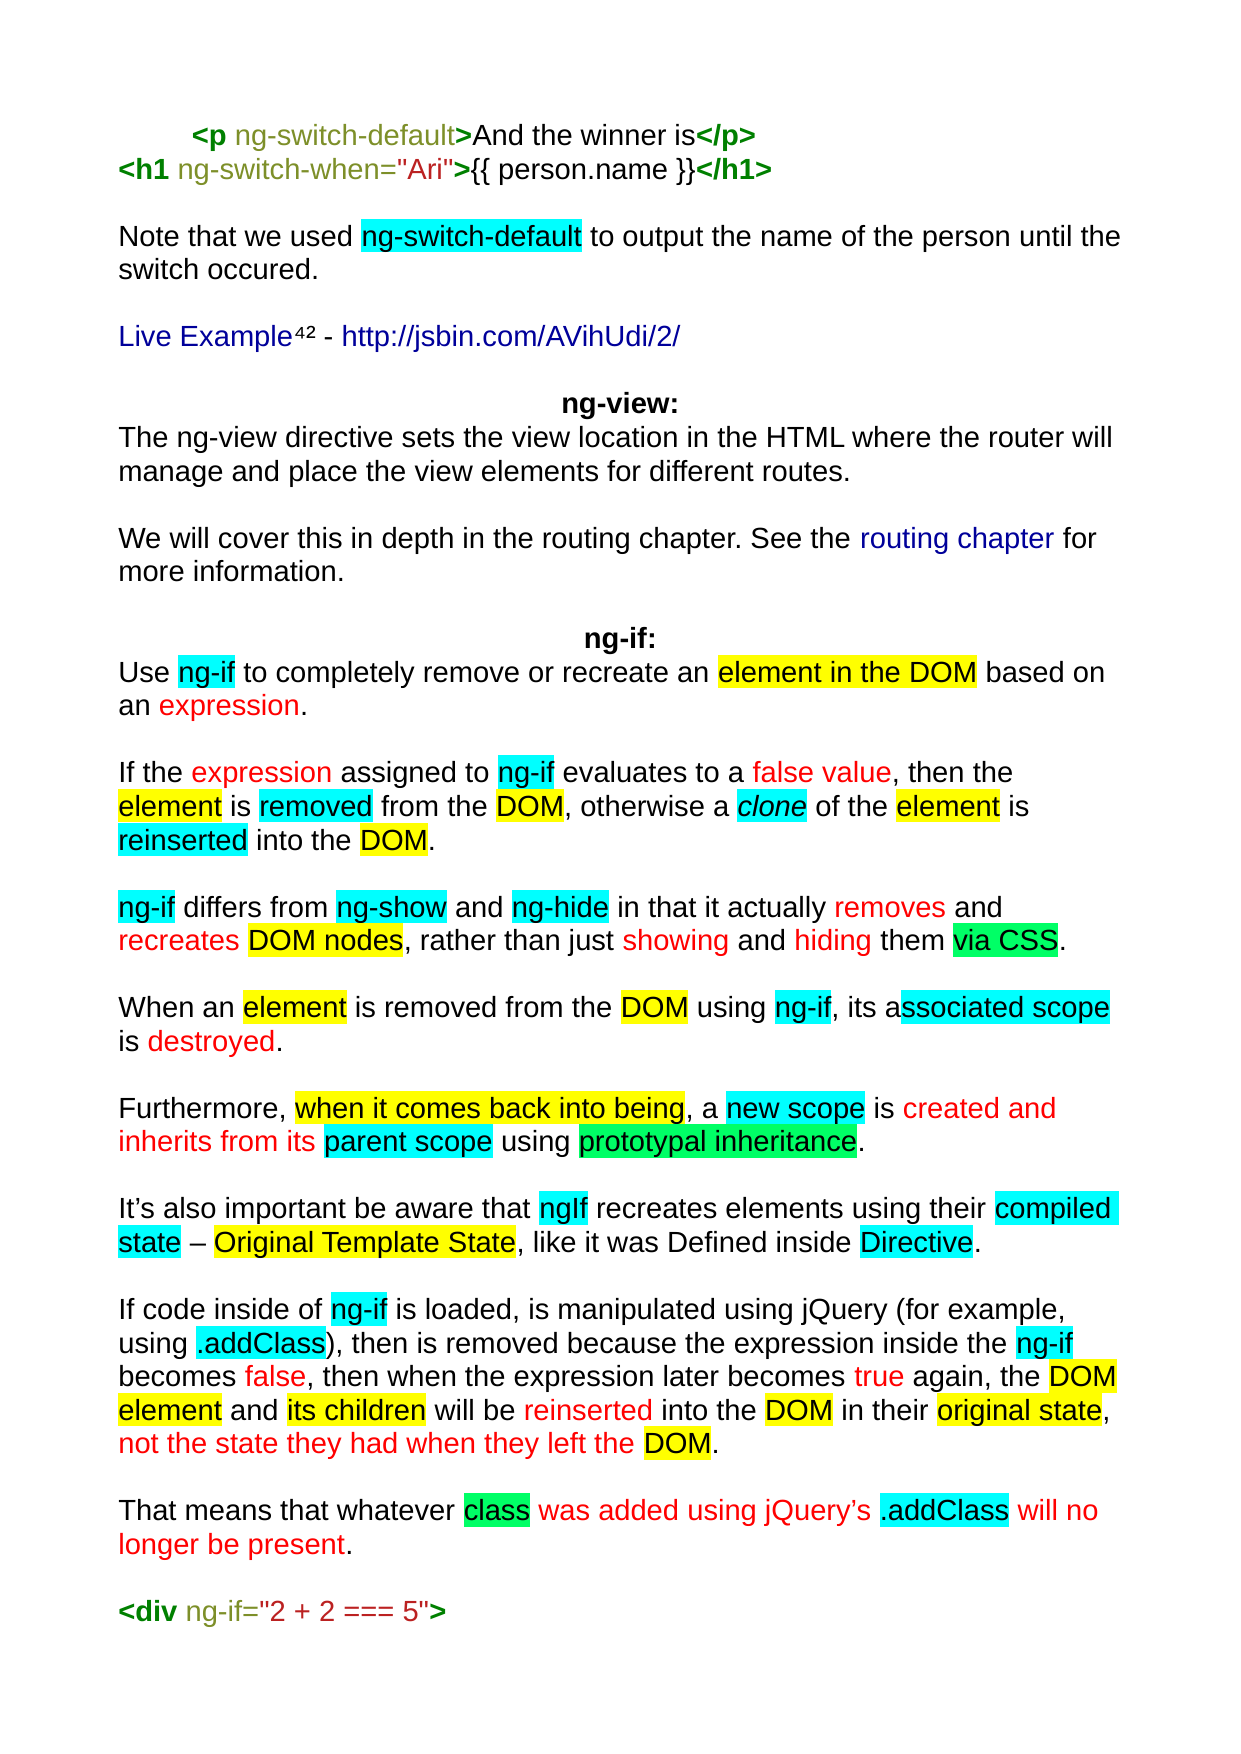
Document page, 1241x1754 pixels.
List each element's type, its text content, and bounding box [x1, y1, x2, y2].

text <p ng-switch-default>And the winner is</p> [118, 118, 1122, 152]
text <h1 ng-switch-when="Ari">{{ person.name }}</h1> [118, 152, 1122, 185]
text Live Example⁴² - http://jsbin.com/AVihUdi/2/ [118, 319, 1122, 353]
text If the expression assigned to ng-if evaluates to a false value, then the element is removed from the DOM, otherwise a clone of the element is reinserted into the DOM. [118, 755, 1122, 856]
text When an element is removed from the DOM using ng-if, its associated scope is destroyed. [118, 990, 1122, 1057]
text ng-if: [118, 621, 1122, 655]
text <div ng-if="2 + 2 === 5"> [118, 1594, 1122, 1627]
text Furthermore, when it comes back into being, a new scope is created and inherits from its parent scope using prototypal inheritance. [118, 1091, 1122, 1158]
text Use ng-if to completely remove or recreate an element in the DOM based on an expression. [118, 655, 1122, 722]
text That means that whatever class was added using jQuery’s .addClass will no longer be present. [118, 1493, 1122, 1560]
text If code inside of ng-if is loaded, is manipulated using jQuery (for example, using .addClass), then is removed because the expression inside the ng-if becomes false, then when the expression later becomes true again, the DOM element and its children will be reinserted into the DOM in their original state, [118, 1292, 1122, 1426]
text ng-if differs from ng-show and ng-hide in that it actually removes and recreates DOM nodes, rather than just showing and hiding them via CSS. [118, 889, 1122, 957]
text The ng-view directive sets the view location in the HTML where the router will manage and place the view elements for different routes. [118, 420, 1122, 487]
text It’s also important be aware that ngIf recreates elements using their compiled state – Original Template State, like it was Defined inside Directive. [118, 1191, 1122, 1258]
text ng-view: [118, 386, 1122, 420]
text not the state they had when they left the DOM. [118, 1426, 1122, 1460]
text We will cover this in depth in the routing chapter. See the routing chapter for more information. [118, 521, 1122, 588]
text Note that we used ng-switch-default to output the name of the person until the switch occured. [118, 219, 1122, 286]
